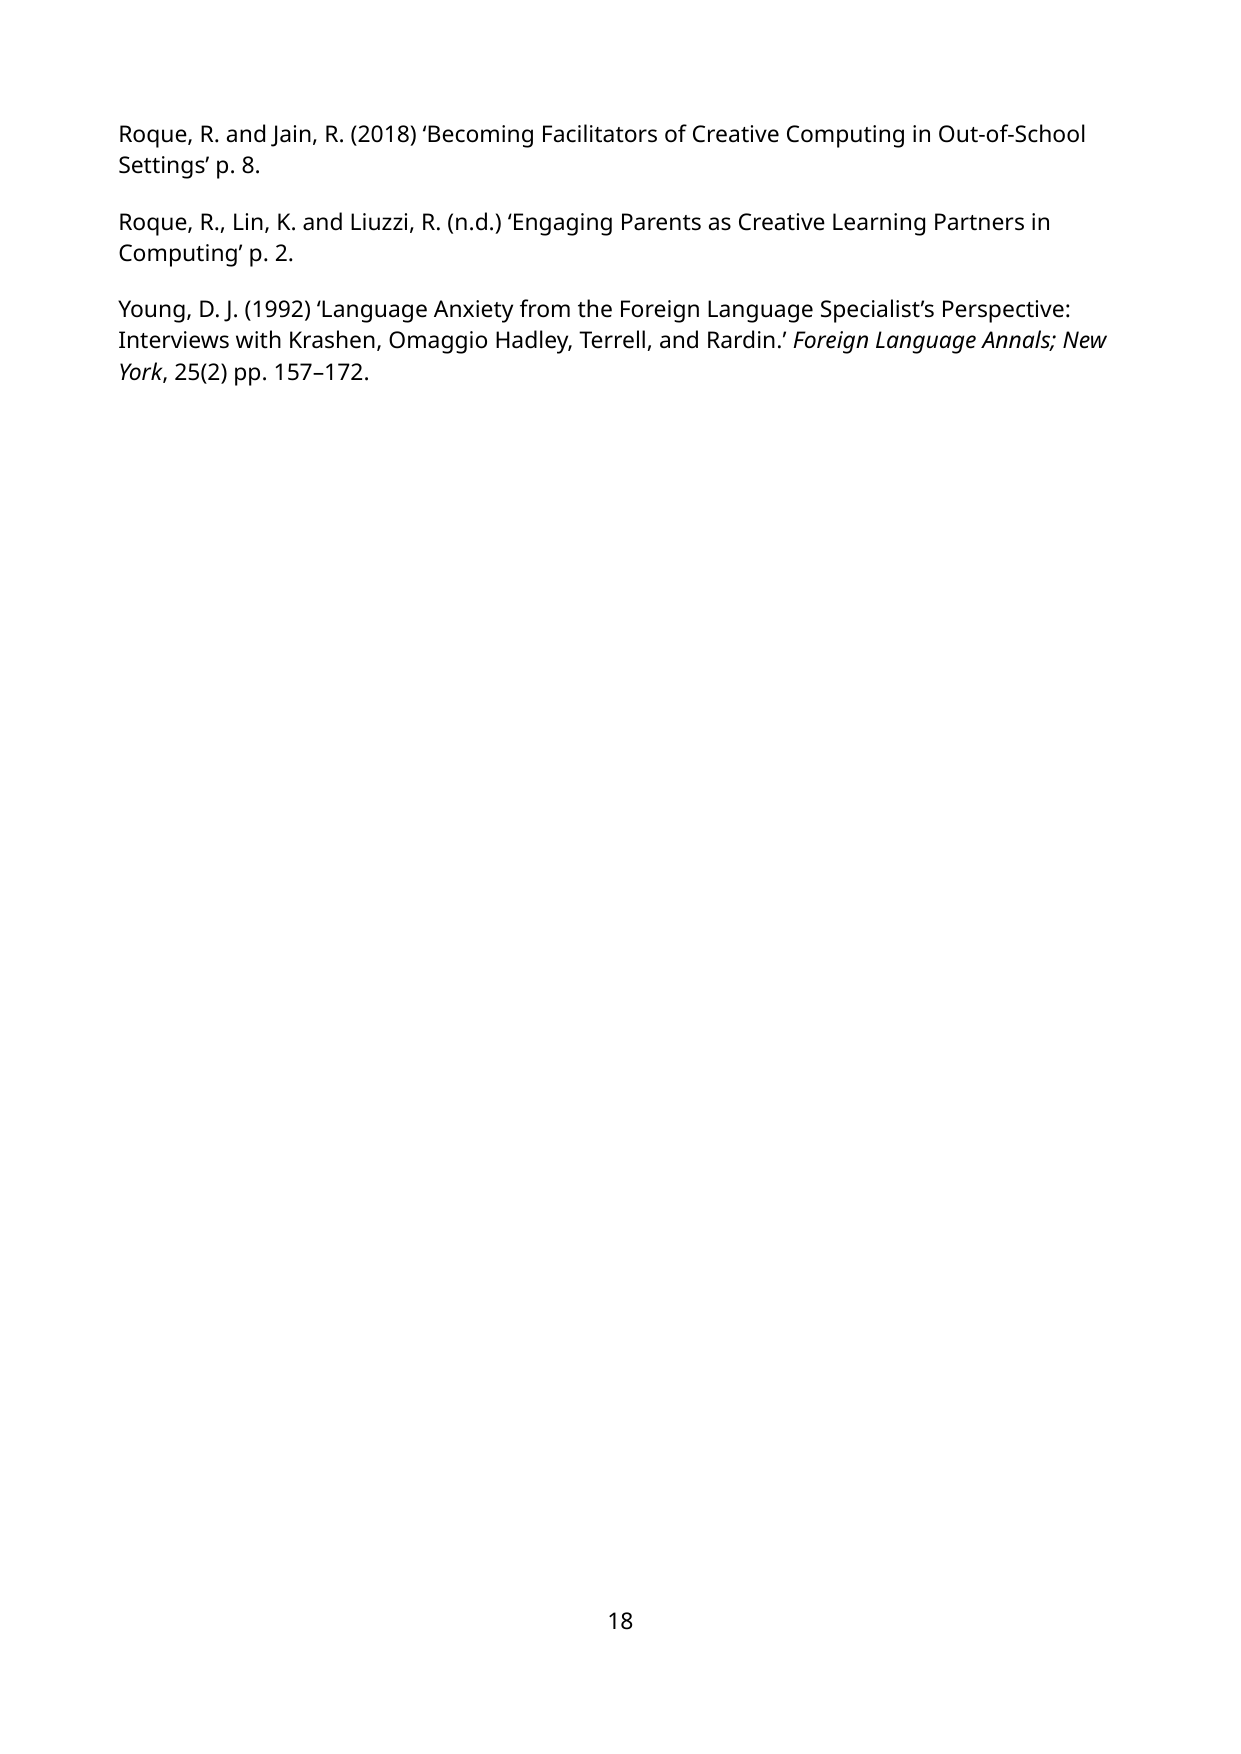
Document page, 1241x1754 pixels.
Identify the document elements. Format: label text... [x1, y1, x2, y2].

text Roque, R., Lin, K. and Liuzzi, R. (n.d.) ‘Engaging Parents as Creative Learning Partners in Computing’ p. 2. [118, 206, 1122, 268]
text Roque, R. and Jain, R. (2018) ‘Becoming Facilitators of Creative Computing in Out-of-School Settings’ p. 8. [118, 118, 1122, 181]
text Young, D. J. (1992) ‘Language Anxiety from the Foreign Language Specialist’s Perspective: Interviews with Krashen, Omaggio Hadley, Terrell, and Rardin.’ Foreign Language Annals; New York, 25(2) pp. 157–172. [118, 293, 1122, 387]
